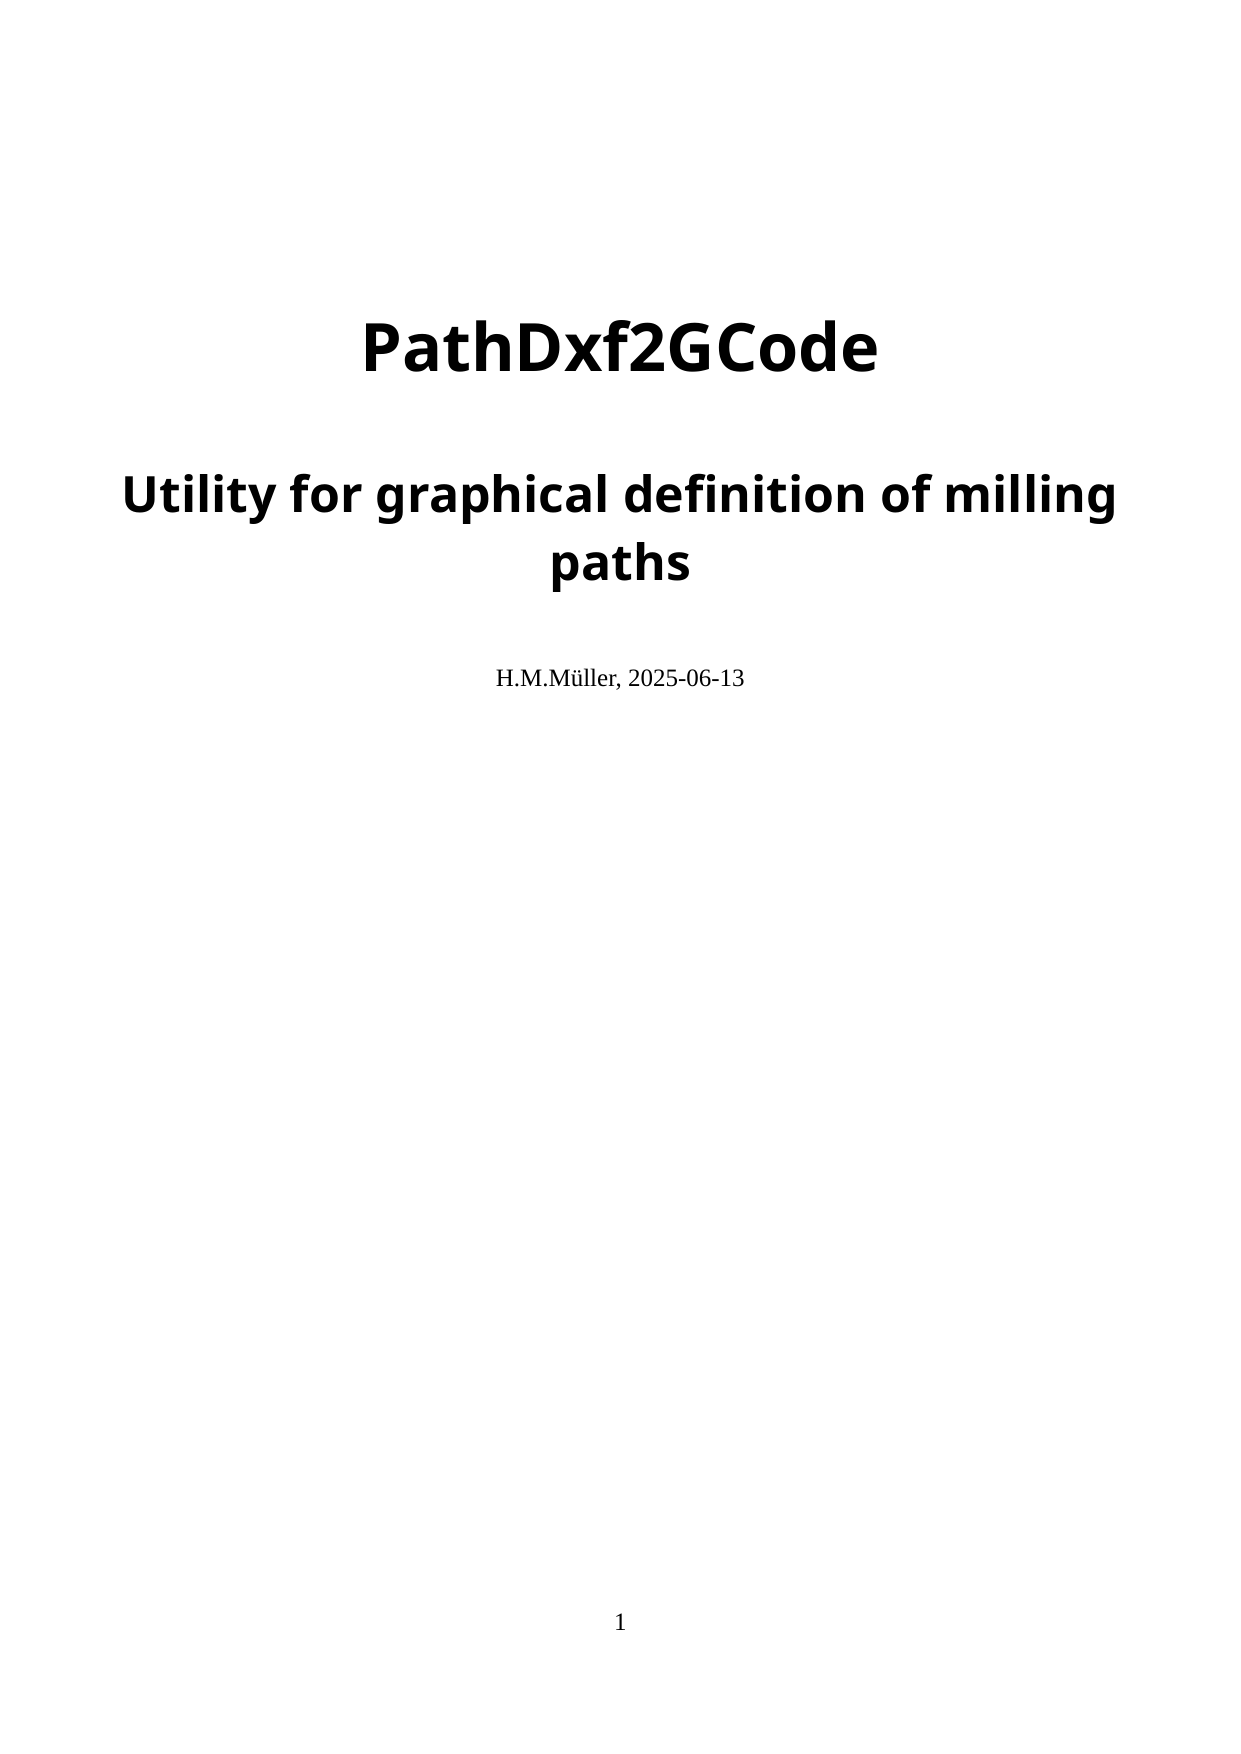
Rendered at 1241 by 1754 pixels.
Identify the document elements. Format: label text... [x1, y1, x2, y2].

text PathDxf2GCode [118, 300, 1122, 391]
text Utility for graphical definition of milling paths [118, 459, 1122, 595]
text H.M.Müller, 2025-06-13 [118, 663, 1122, 692]
